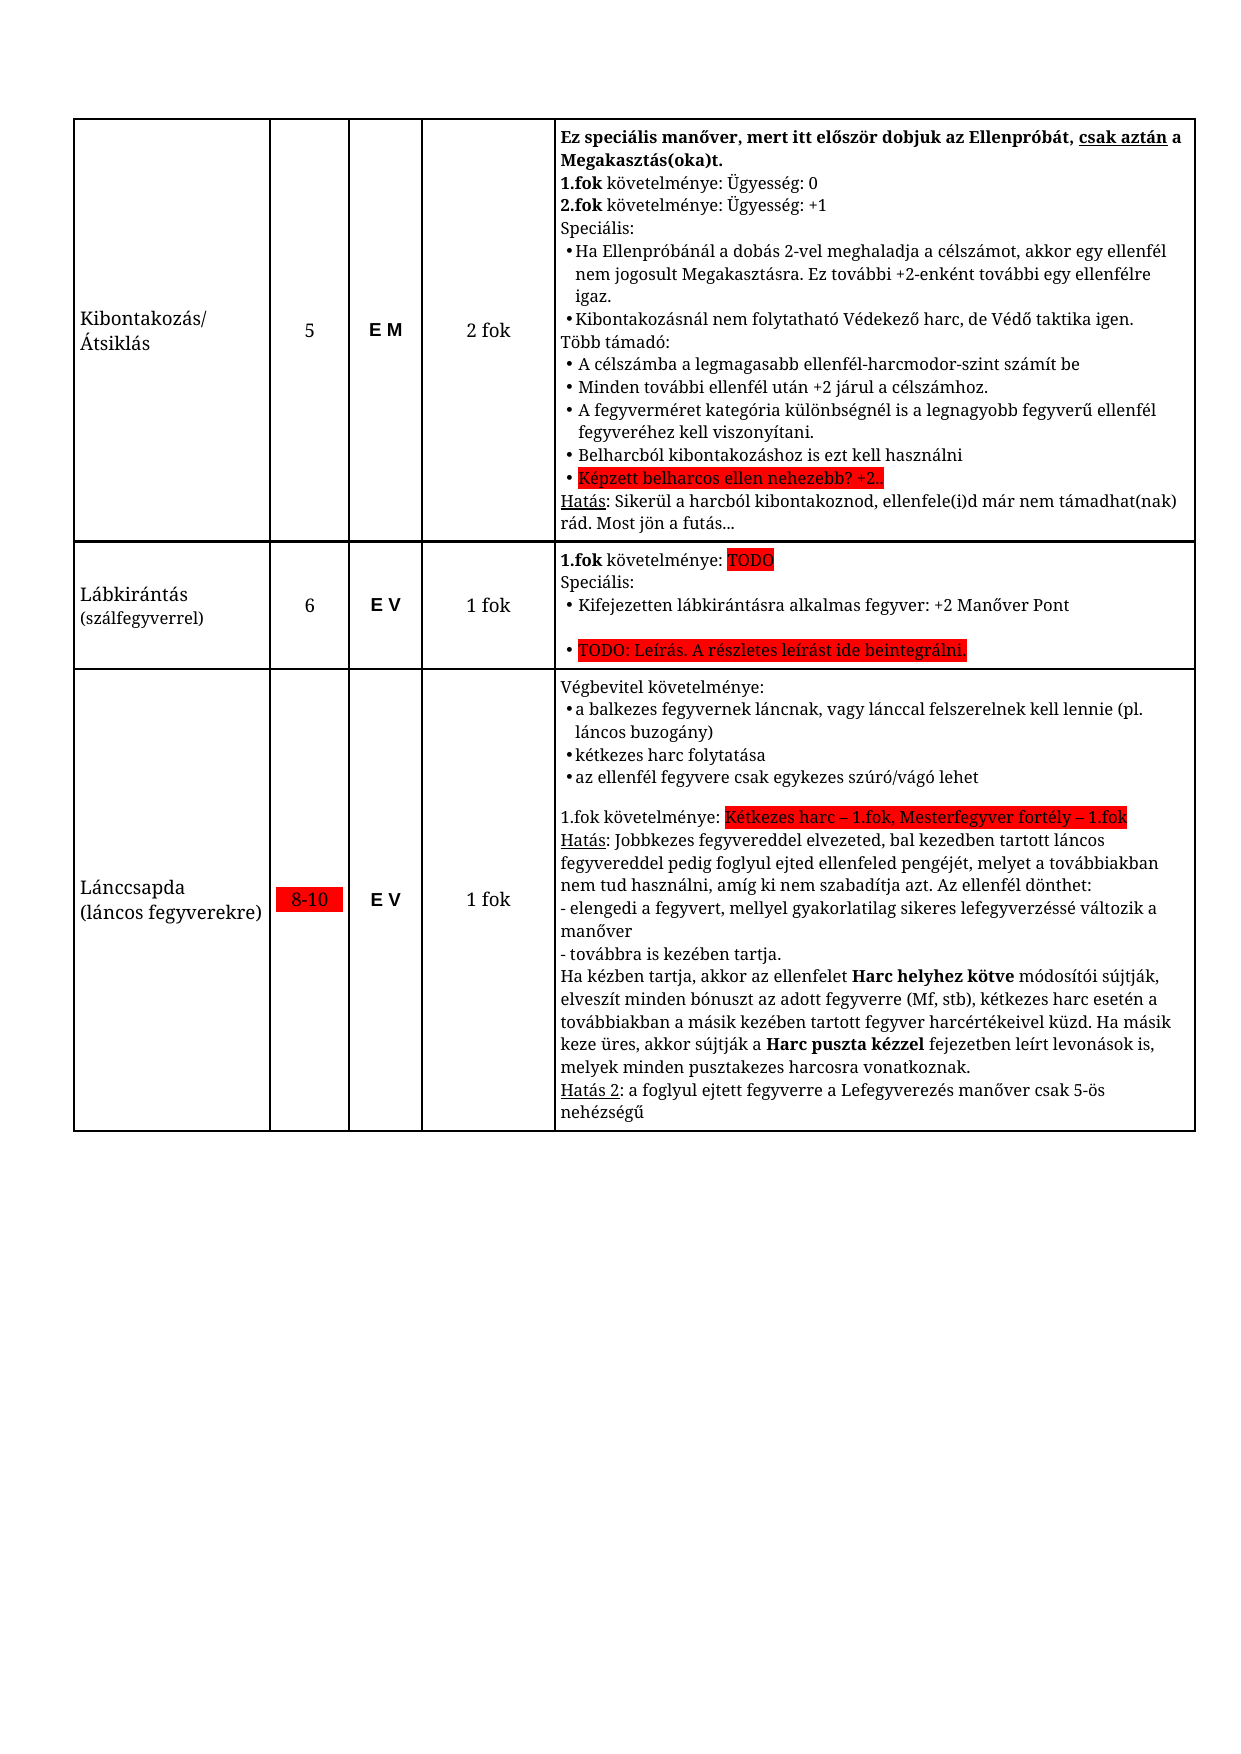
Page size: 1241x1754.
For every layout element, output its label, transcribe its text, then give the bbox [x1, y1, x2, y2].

table_cell Kibontakozás/Átsiklás [75, 120, 269, 540]
table_cell 8-10 [271, 670, 348, 1129]
table_cell 5 [271, 120, 348, 540]
table_cell 1.fok követelménye: TODO Speciális: Kifejezetten lábkirántásra alkalmas fegyver: +2 Manőver Pont TODO: Leírás. A részletes leírást ide beintegrálni. [556, 543, 1194, 667]
table_cell Lánccsapda (láncos fegyverekre) [75, 670, 269, 1129]
table_cell 1 fok [423, 670, 554, 1129]
table_cell E V [350, 670, 421, 1129]
table_cell 6 [271, 543, 348, 667]
table_cell Végbevitel követelménye: a balkezes fegyvernek láncnak, vagy lánccal felszerelnek kell lennie (pl. láncos buzogány) kétkezes harc folytatása az ellenfél fegyvere csak egykezes szúró/vágó lehet 1.fok követelménye: Kétkezes harc – 1.fok, Mesterfegyver fortély – 1.fok Hatás: Jobbkezes fegyvereddel elvezeted, bal kezedben tartott láncos fegyvereddel pedig foglyul ejted ellenfeled pengéjét, melyet a továbbiakban nem tud használni, amíg ki nem szabadítja azt. Az ellenfél dönthet: - elengedi a fegyvert, mellyel gyakorlatilag sikeres lefegyverzéssé változik a manőver - továbbra is kezében tartja. Ha kézben tartja, akkor az ellenfelet Harc helyhez kötve módosítói sújtják, elveszít minden bónuszt az adott fegyverre (Mf, stb), kétkezes harc esetén a továbbiakban a másik kezében tartott fegyver harcértékeivel küzd. Ha másik keze üres, akkor sújtják a Harc puszta kézzel fejezetben leírt levonások is, melyek minden pusztakezes harcosra vonatkoznak. Hatás 2: a foglyul ejtett fegyverre a Lefegyverezés manőver csak 5-ös nehézségű [556, 670, 1194, 1129]
table_cell Ez speciális manőver, mert itt először dobjuk az Ellenpróbát, csak aztán a Megakasztás(oka)t. 1.fok követelménye: Ügyesség: 0 2.fok követelménye: Ügyesség: +1 Speciális: Ha Ellenpróbánál a dobás 2-vel meghaladja a célszámot, akkor egy ellenfél nem jogosult Megakasztásra. Ez további +2-enként további egy ellenfélre igaz. Kibontakozásnál nem folytatható Védekező harc, de Védő taktika igen. Több támadó: A célszámba a legmagasabb ellenfél-harcmodor-szint számít be Minden további ellenfél után +2 járul a célszámhoz. A fegyverméret kategória különbségnél is a legnagyobb fegyverű ellenfél fegyveréhez kell viszonyítani. Belharcból kibontakozáshoz is ezt kell használni Képzett belharcos ellen nehezebb? +2.. Hatás: Sikerül a harcból kibontakoznod, ellenfele(i)d már nem támadhat(nak) rád. Most jön a futás... [556, 120, 1194, 540]
table_cell E M [350, 120, 421, 540]
table_cell 2 fok [423, 120, 554, 540]
table_cell Lábkirántás (szálfegyverrel) [75, 543, 269, 667]
table_cell 1 fok [423, 543, 554, 667]
table_cell E V [350, 543, 421, 667]
